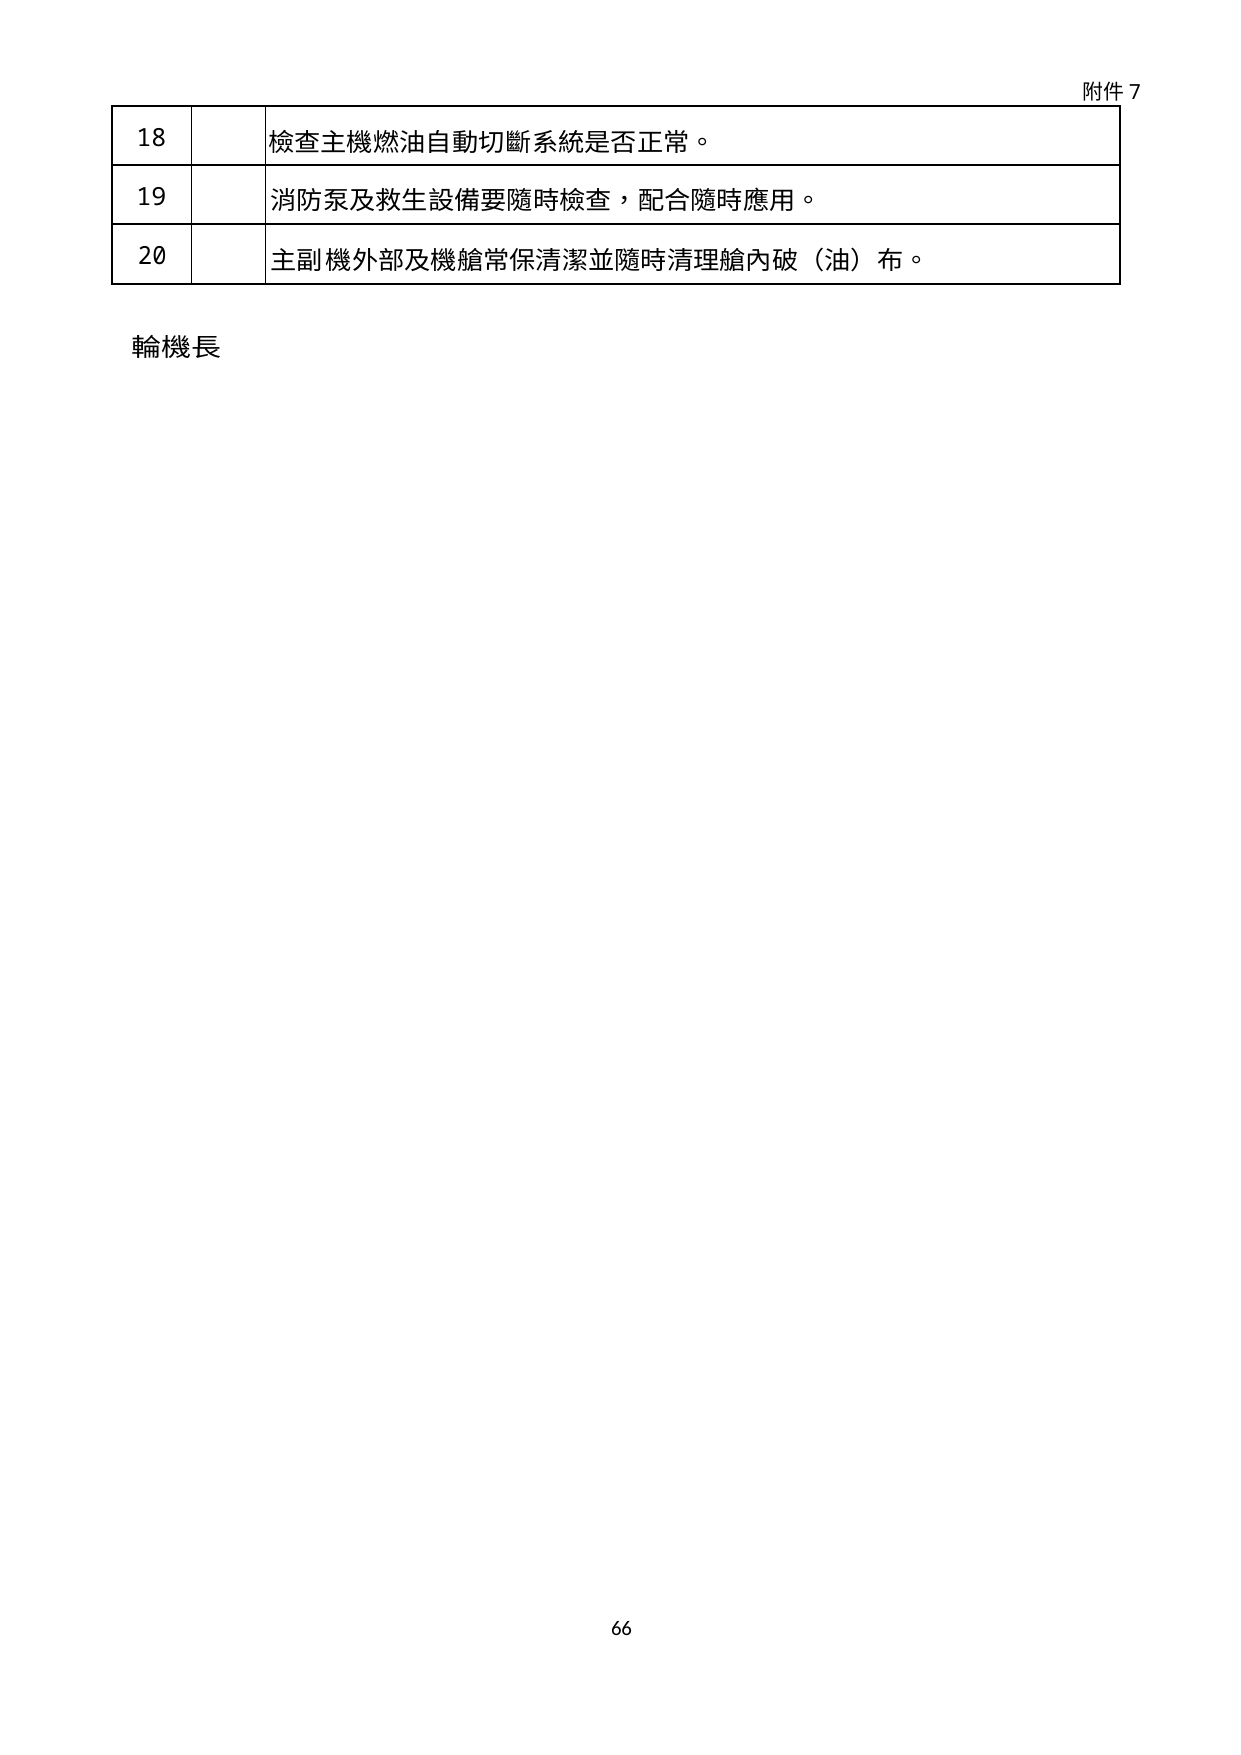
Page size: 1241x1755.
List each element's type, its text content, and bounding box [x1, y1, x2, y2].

table_cell 20 [113, 225, 191, 283]
table_cell 檢查主機燃油自動切斷系統是否正常。 [266, 107, 1119, 164]
table_cell 消防泵及救生設備要隨時檢查，配合隨時應用。 [266, 166, 1119, 223]
table_cell [192, 225, 265, 283]
table_cell 主副機外部及機艙常保清潔並隨時清理艙內破（油）布。 [266, 225, 1119, 283]
table_cell 19 [113, 166, 191, 223]
text 輪機長 [131, 329, 1141, 364]
table_cell [192, 166, 265, 223]
table_cell [192, 107, 265, 164]
table_cell 18 [113, 107, 191, 164]
